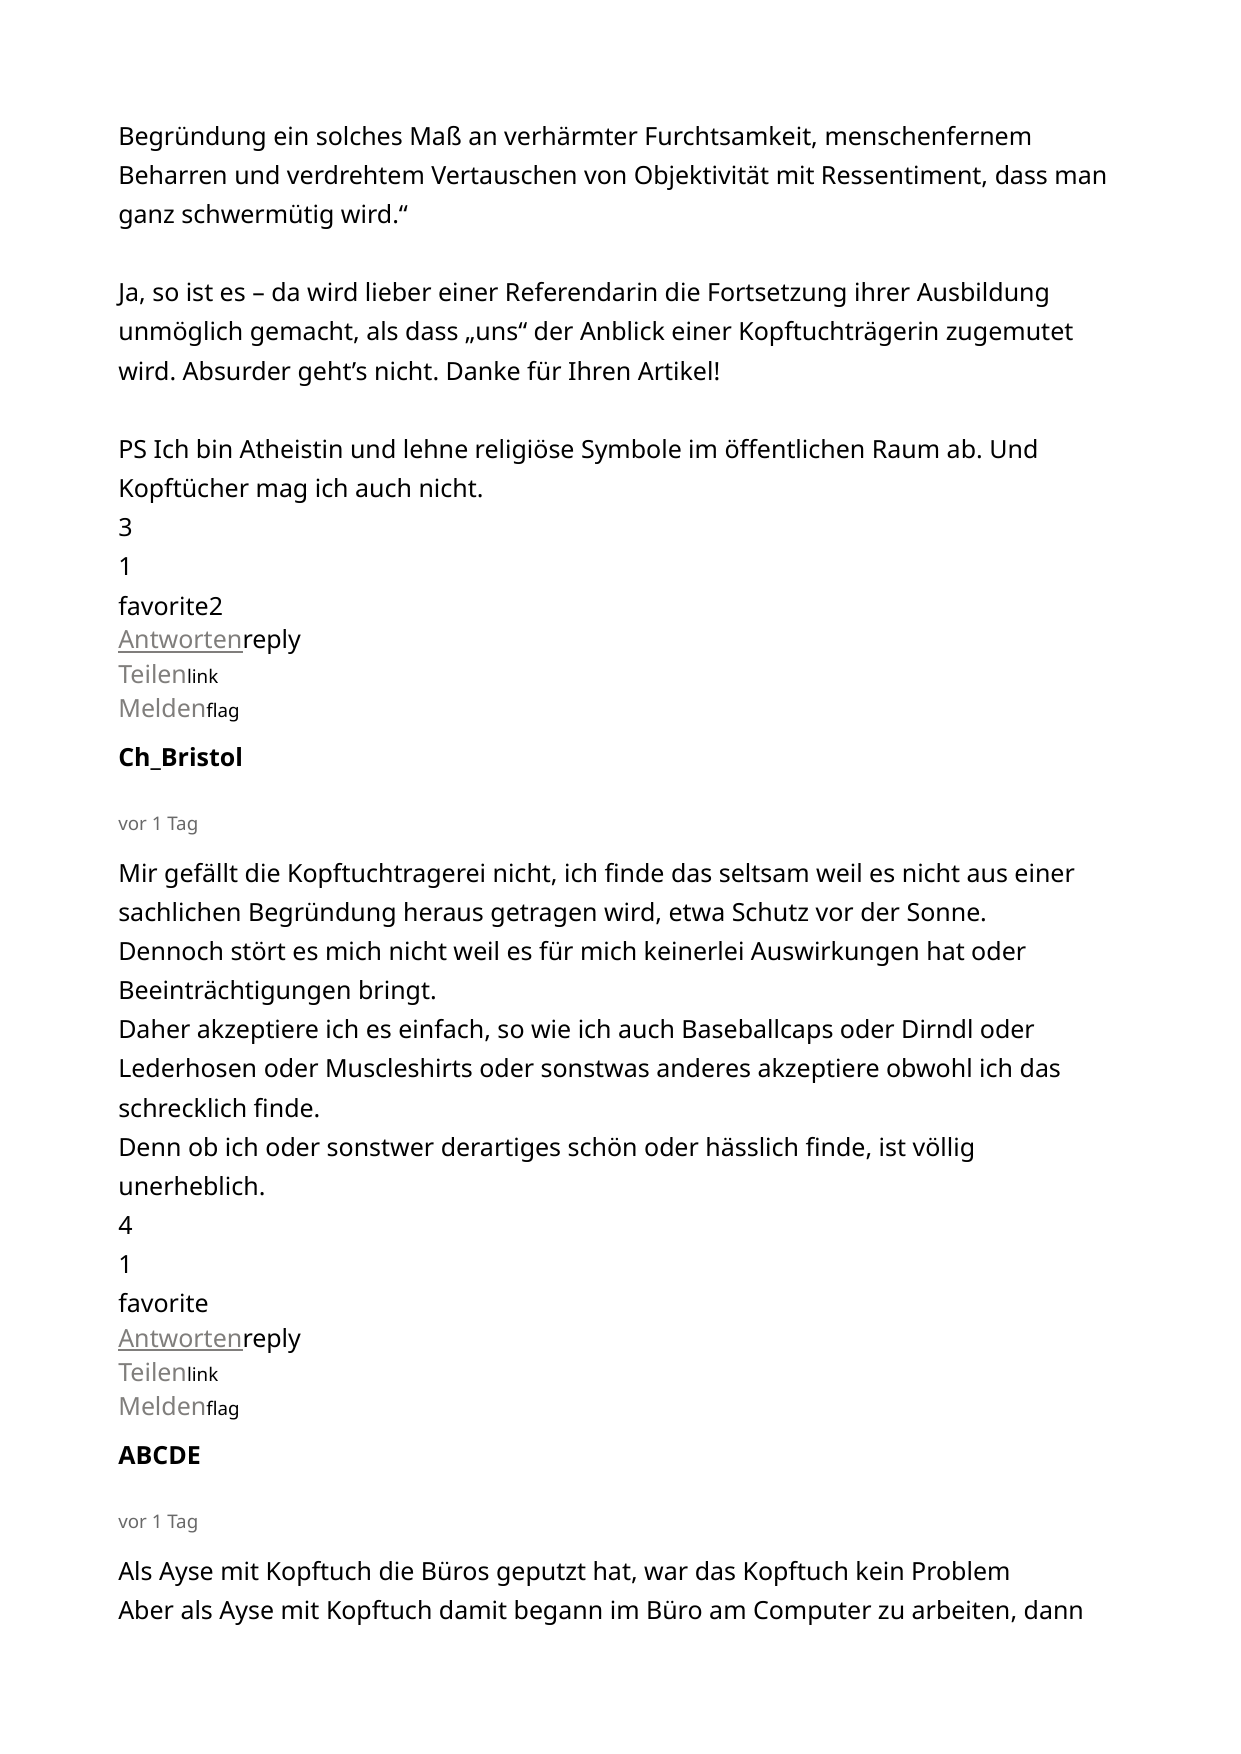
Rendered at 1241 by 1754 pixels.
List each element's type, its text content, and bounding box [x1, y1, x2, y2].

text favorite [118, 1286, 1122, 1320]
text Antwortenreply [118, 622, 1122, 656]
text Meldenflag [118, 1388, 1122, 1422]
text Als Ayse mit Kopftuch die Büros geputzt hat, war das Kopftuch kein Problem Aber als Ayse mit Kopftuch damit begann im Büro am Computer zu arbeiten, dann [118, 1553, 1122, 1627]
text 1 [118, 549, 1122, 583]
text 1 [118, 1247, 1122, 1281]
text Ch_Bristol [118, 740, 1114, 774]
text Mir gefällt die Kopftuchtragerei nicht, ich finde das seltsam weil es nicht aus einer sachlichen Begründung heraus getragen wird, etwa Schutz vor der Sonne. Dennoch stört es mich nicht weil es für mich keinerlei Auswirkungen hat oder Beeinträchtigungen bringt. Daher akzeptiere ich es einfach, so wie ich auch Baseballcaps oder Dirndl oder Lederhosen oder Muscleshirts oder sonstwas anderes akzeptiere obwohl ich das schrecklich finde. Denn ob ich oder sonstwer derartiges schön oder hässlich finde, ist völlig unerheblich. [118, 855, 1122, 1203]
text Teilenlink [118, 656, 1122, 690]
text vor 1 Tag [118, 810, 1117, 836]
text ABCDE [118, 1438, 1114, 1472]
text vor 1 Tag [118, 1508, 1117, 1534]
text 4 [118, 1208, 1122, 1242]
text Meldenflag [118, 690, 1122, 724]
text Teilenlink [118, 1354, 1122, 1388]
text Begründung ein solches Maß an verhärmter Furchtsamkeit, menschenfernem Beharren und verdrehtem Vertauschen von Objektivität mit Ressentiment, dass man ganz schwermütig wird.“ Ja, so ist es – da wird lieber einer Referendarin die Fortsetzung ihrer Ausbildung unmöglich gemacht, als dass „uns“ der Anblick einer Kopftuchträgerin zugemutet wird. Absurder geht’s nicht. Danke für Ihren Artikel! PS Ich bin Atheistin und lehne religiöse Symbole im öffentlichen Raum ab. Und Kopftücher mag ich auch nicht. [118, 118, 1122, 505]
text favorite2 [118, 588, 1122, 622]
text Antwortenreply [118, 1320, 1122, 1354]
text 3 [118, 510, 1122, 544]
